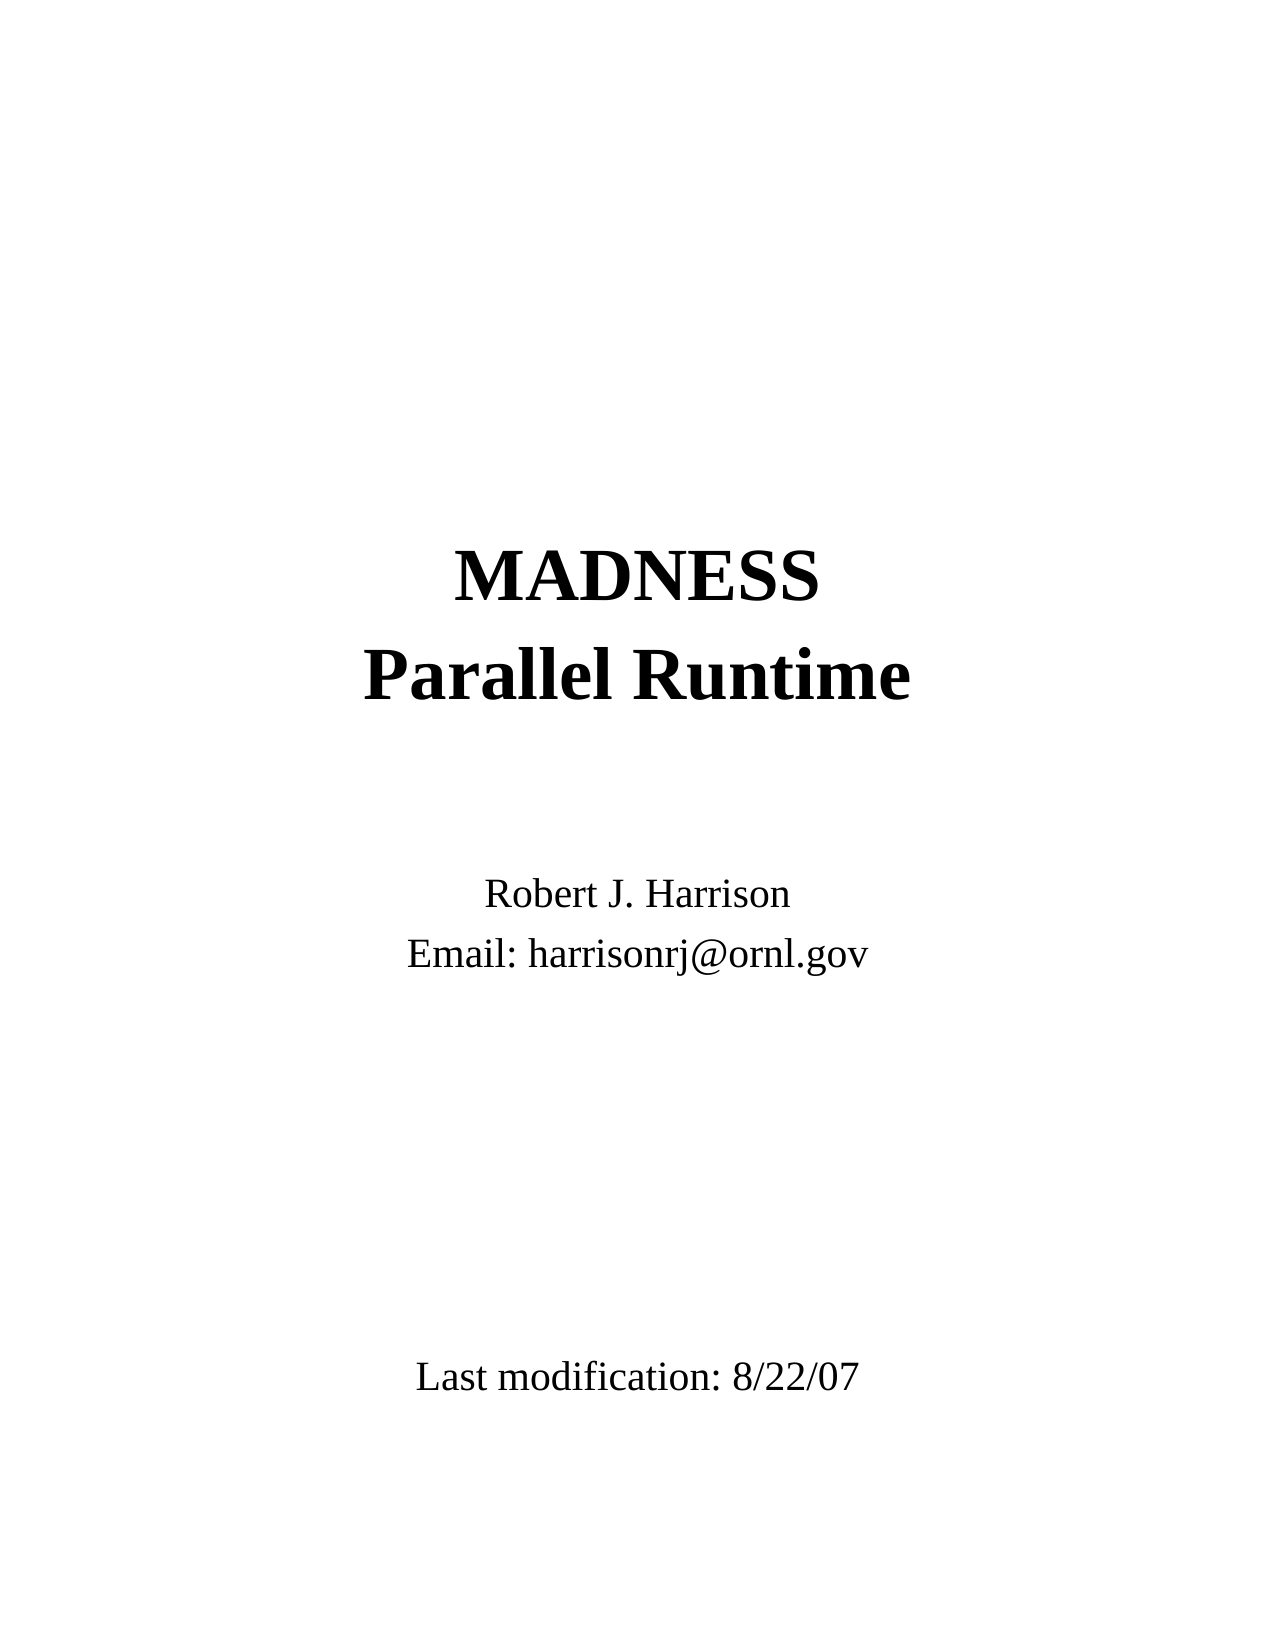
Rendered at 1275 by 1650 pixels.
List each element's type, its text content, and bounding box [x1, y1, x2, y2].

text MADNESS [118, 531, 1157, 617]
text Parallel Runtime [118, 629, 1157, 716]
text Email: harrisonrj@ornl.gov [118, 928, 1157, 976]
text Last modification: 8/22/07 [118, 1351, 1157, 1399]
text Robert J. Harrison [118, 868, 1157, 916]
